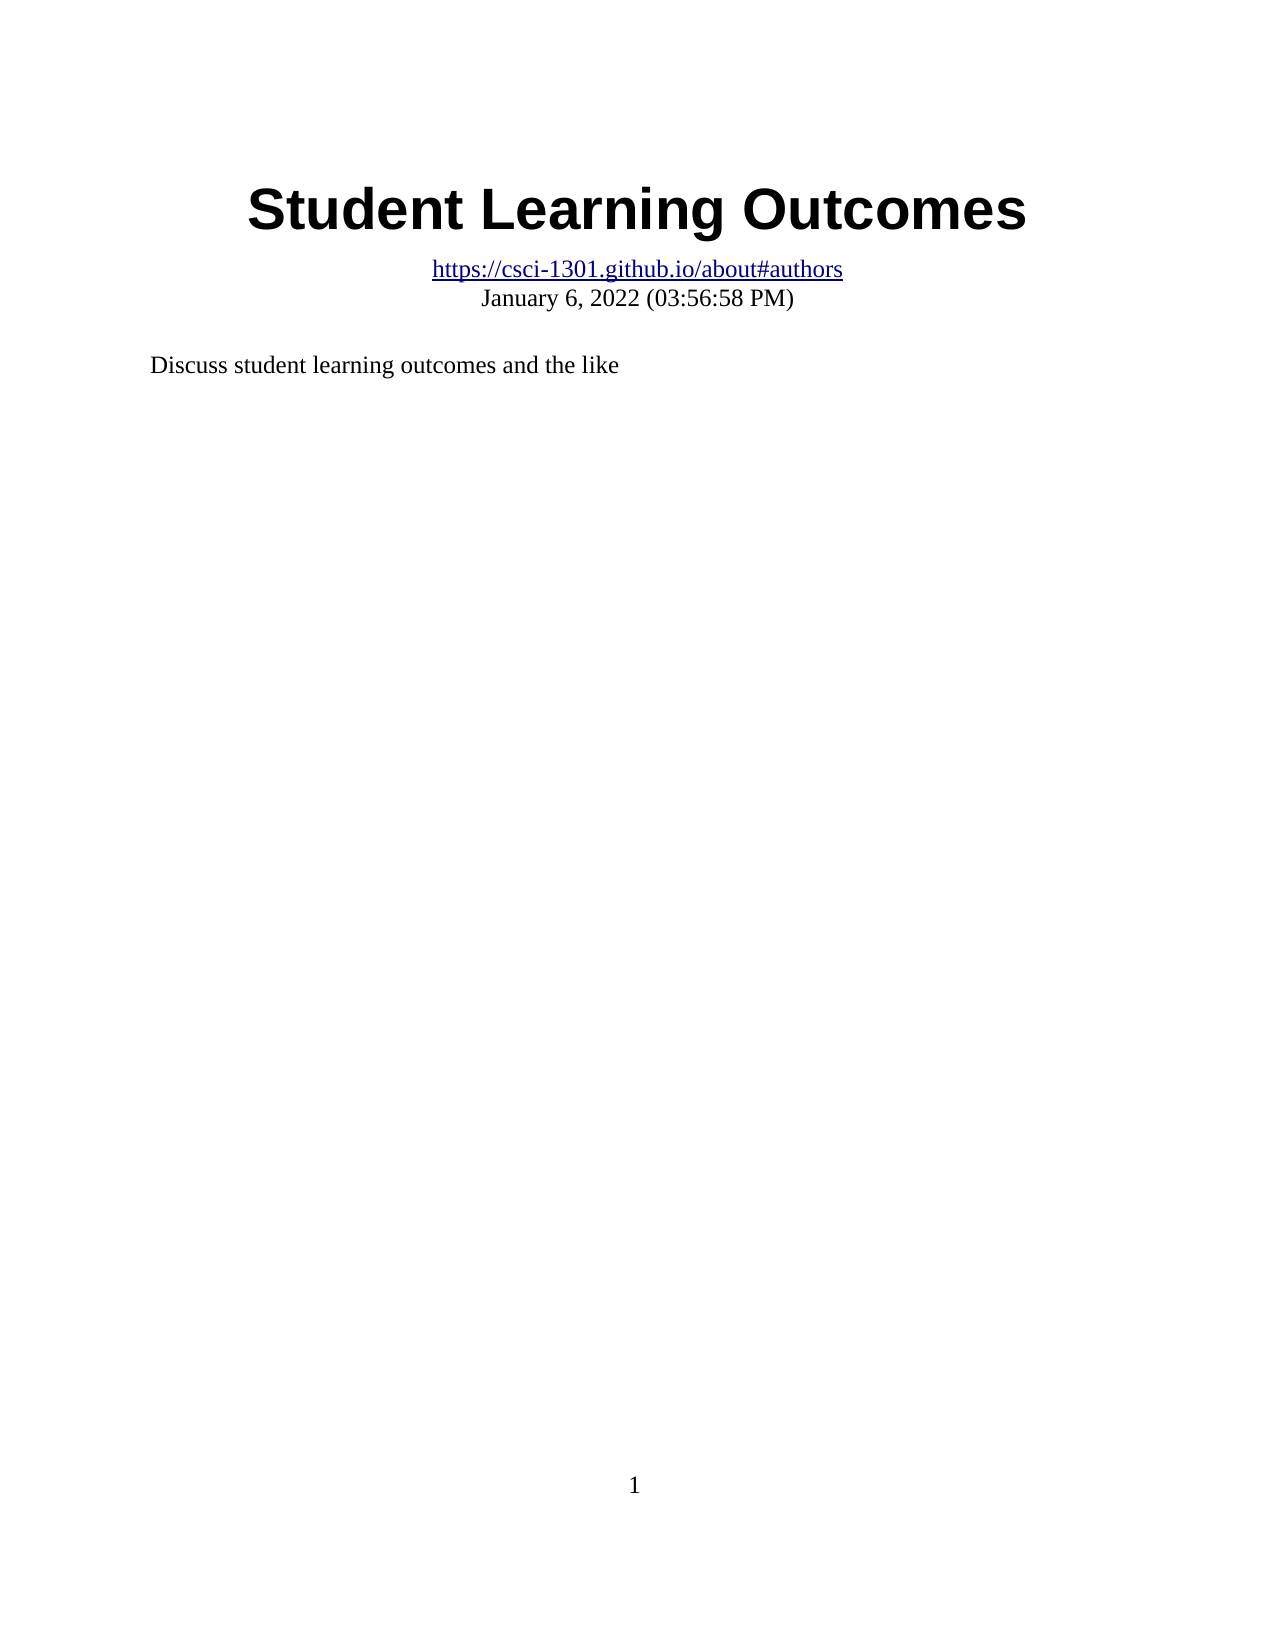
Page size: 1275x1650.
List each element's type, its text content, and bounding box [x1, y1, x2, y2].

title Student Learning Outcomes [150, 175, 1125, 242]
text https://csci-1301.github.io/about#authors [150, 254, 1125, 283]
text Discuss student learning outcomes and the like [150, 350, 1125, 378]
text January 6, 2022 (03:56:58 PM) [150, 283, 1125, 312]
